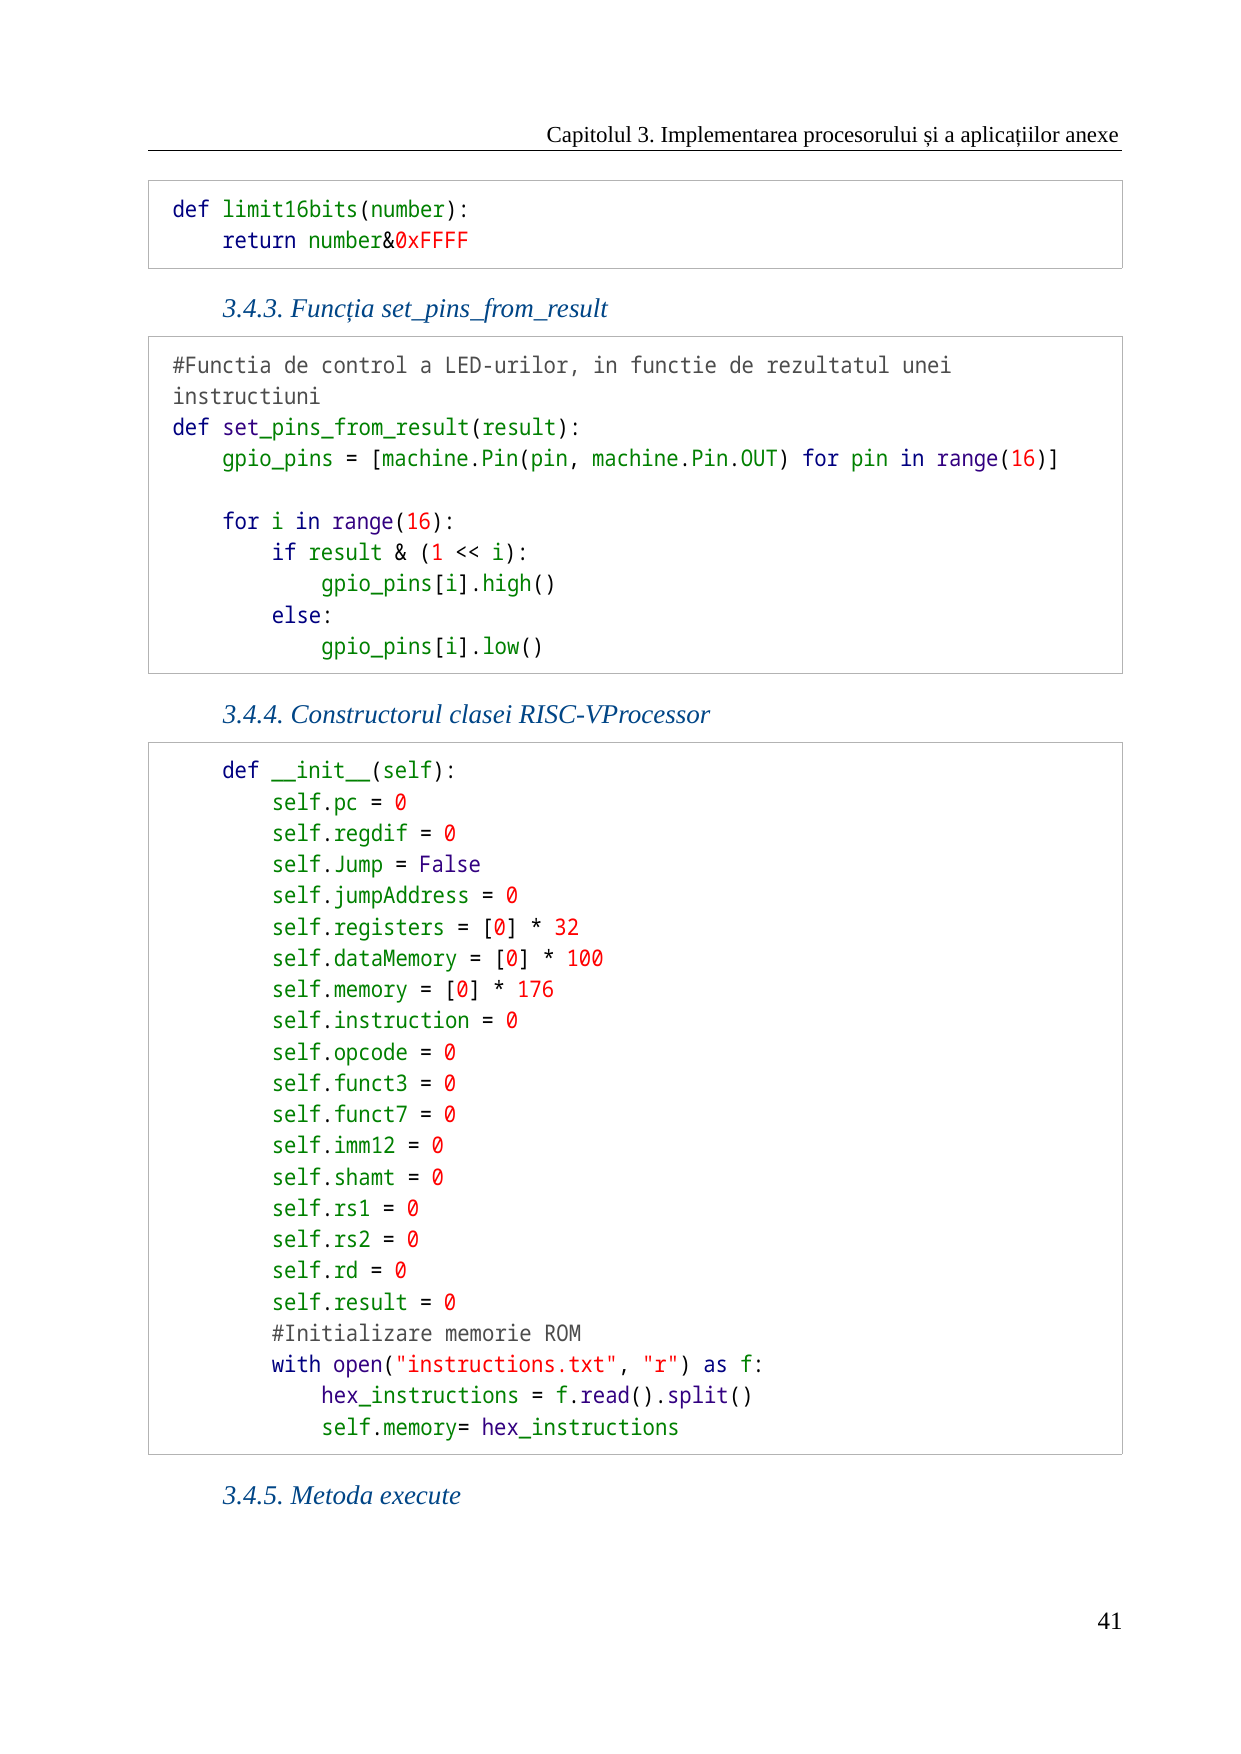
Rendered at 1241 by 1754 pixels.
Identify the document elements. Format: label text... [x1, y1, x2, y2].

text self.opcode = 0 [149, 1023, 1122, 1054]
text hex_instructions = f.read().split() [149, 1367, 1122, 1398]
text self.pc = 0 [149, 773, 1122, 804]
text self.shamt = 0 [149, 1148, 1122, 1179]
text self.Jump = False [149, 836, 1122, 867]
text def limit16bits(number): [149, 181, 1122, 211]
text gpio_pins[i].low() [149, 617, 1122, 673]
subtitle Metoda execute [223, 1479, 1122, 1510]
text self.rs1 = 0 [149, 1179, 1122, 1211]
text self.funct7 = 0 [149, 1086, 1122, 1117]
text self.memory = [0] * 176 [149, 961, 1122, 992]
text #Functia de control a LED-urilor, in functie de rezultatul unei instructiuni [149, 337, 1122, 398]
subtitle Constructorul clasei RISC-VProcessor [223, 698, 1122, 729]
text self.rs2 = 0 [149, 1211, 1122, 1242]
text self.regdif = 0 [149, 804, 1122, 836]
text if result & (1 << i): [149, 523, 1122, 555]
text self.memory= hex_instructions [149, 1398, 1122, 1454]
text self.registers = [0] * 32 [149, 898, 1122, 929]
text gpio_pins[i].high() [149, 555, 1122, 586]
text self.jumpAddress = 0 [149, 867, 1122, 898]
text else: [149, 586, 1122, 617]
text self.result = 0 [149, 1273, 1122, 1304]
text for i in range(16): [149, 492, 1122, 523]
text self.instruction = 0 [149, 992, 1122, 1023]
text with open("instructions.txt", "r") as f: [149, 1336, 1122, 1367]
text self.imm12 = 0 [149, 1117, 1122, 1148]
text def __init__(self): [149, 743, 1122, 773]
text def set_pins_from_result(result): [149, 398, 1122, 430]
subtitle Funcția set_pins_from_result [223, 292, 1122, 324]
text return number&0xFFFF [149, 211, 1122, 268]
text self.dataMemory = [0] * 100 [149, 929, 1122, 961]
text #Initializare memorie ROM [149, 1304, 1122, 1336]
text self.funct3 = 0 [149, 1054, 1122, 1086]
text self.rd = 0 [149, 1242, 1122, 1273]
text gpio_pins = [machine.Pin(pin, machine.Pin.OUT) for pin in range(16)] [149, 430, 1122, 473]
